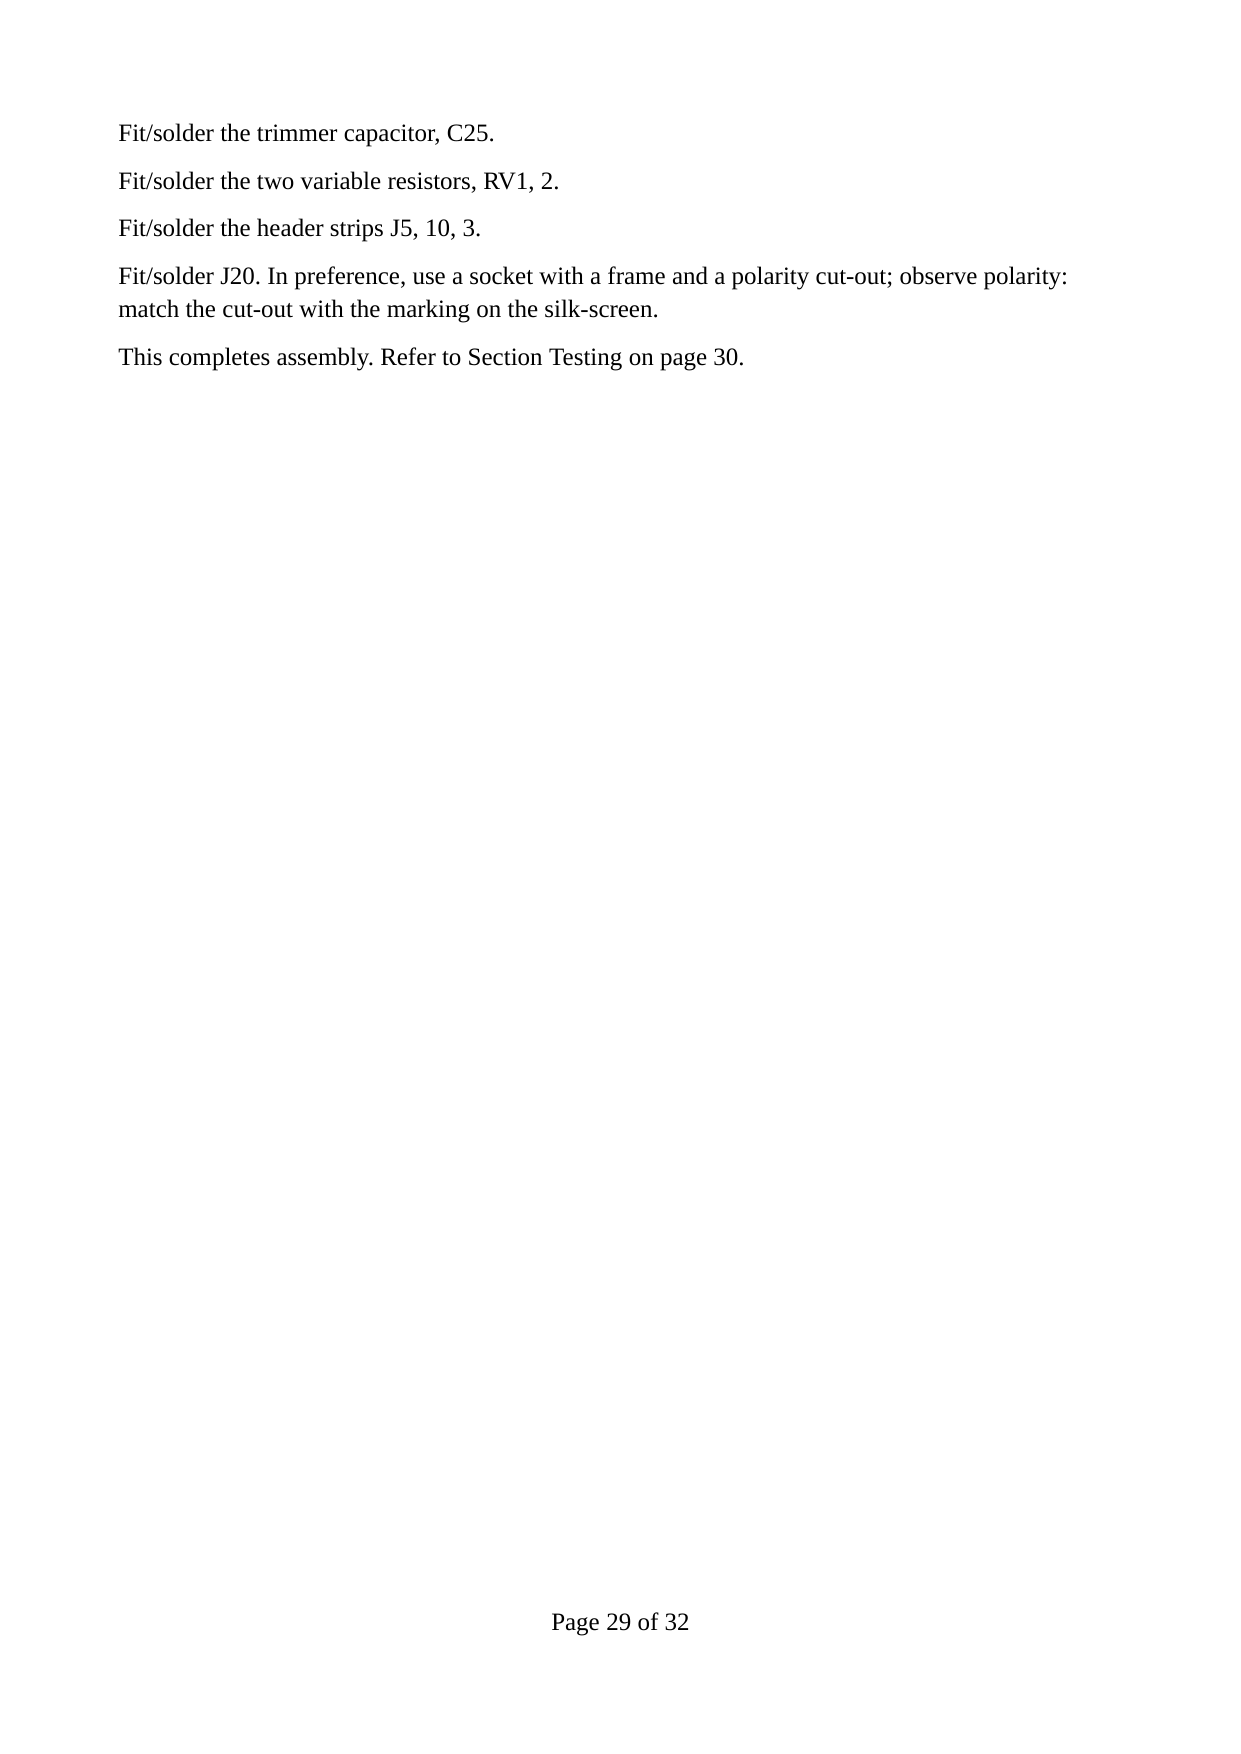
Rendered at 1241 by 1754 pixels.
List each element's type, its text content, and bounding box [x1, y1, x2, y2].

text This completes assembly. Refer to Section Testing on page 30. [118, 342, 1122, 370]
text Fit/solder J20. In preference, use a socket with a frame and a polarity cut-out; observe polarity: match the cut-out with the marking on the silk-screen. [118, 261, 1122, 323]
text Fit/solder the trimmer capacitor, C25. [118, 118, 1122, 147]
text Fit/solder the two variable resistors, RV1, 2. [118, 166, 1122, 194]
text Fit/solder the header strips J5, 10, 3. [118, 213, 1122, 242]
